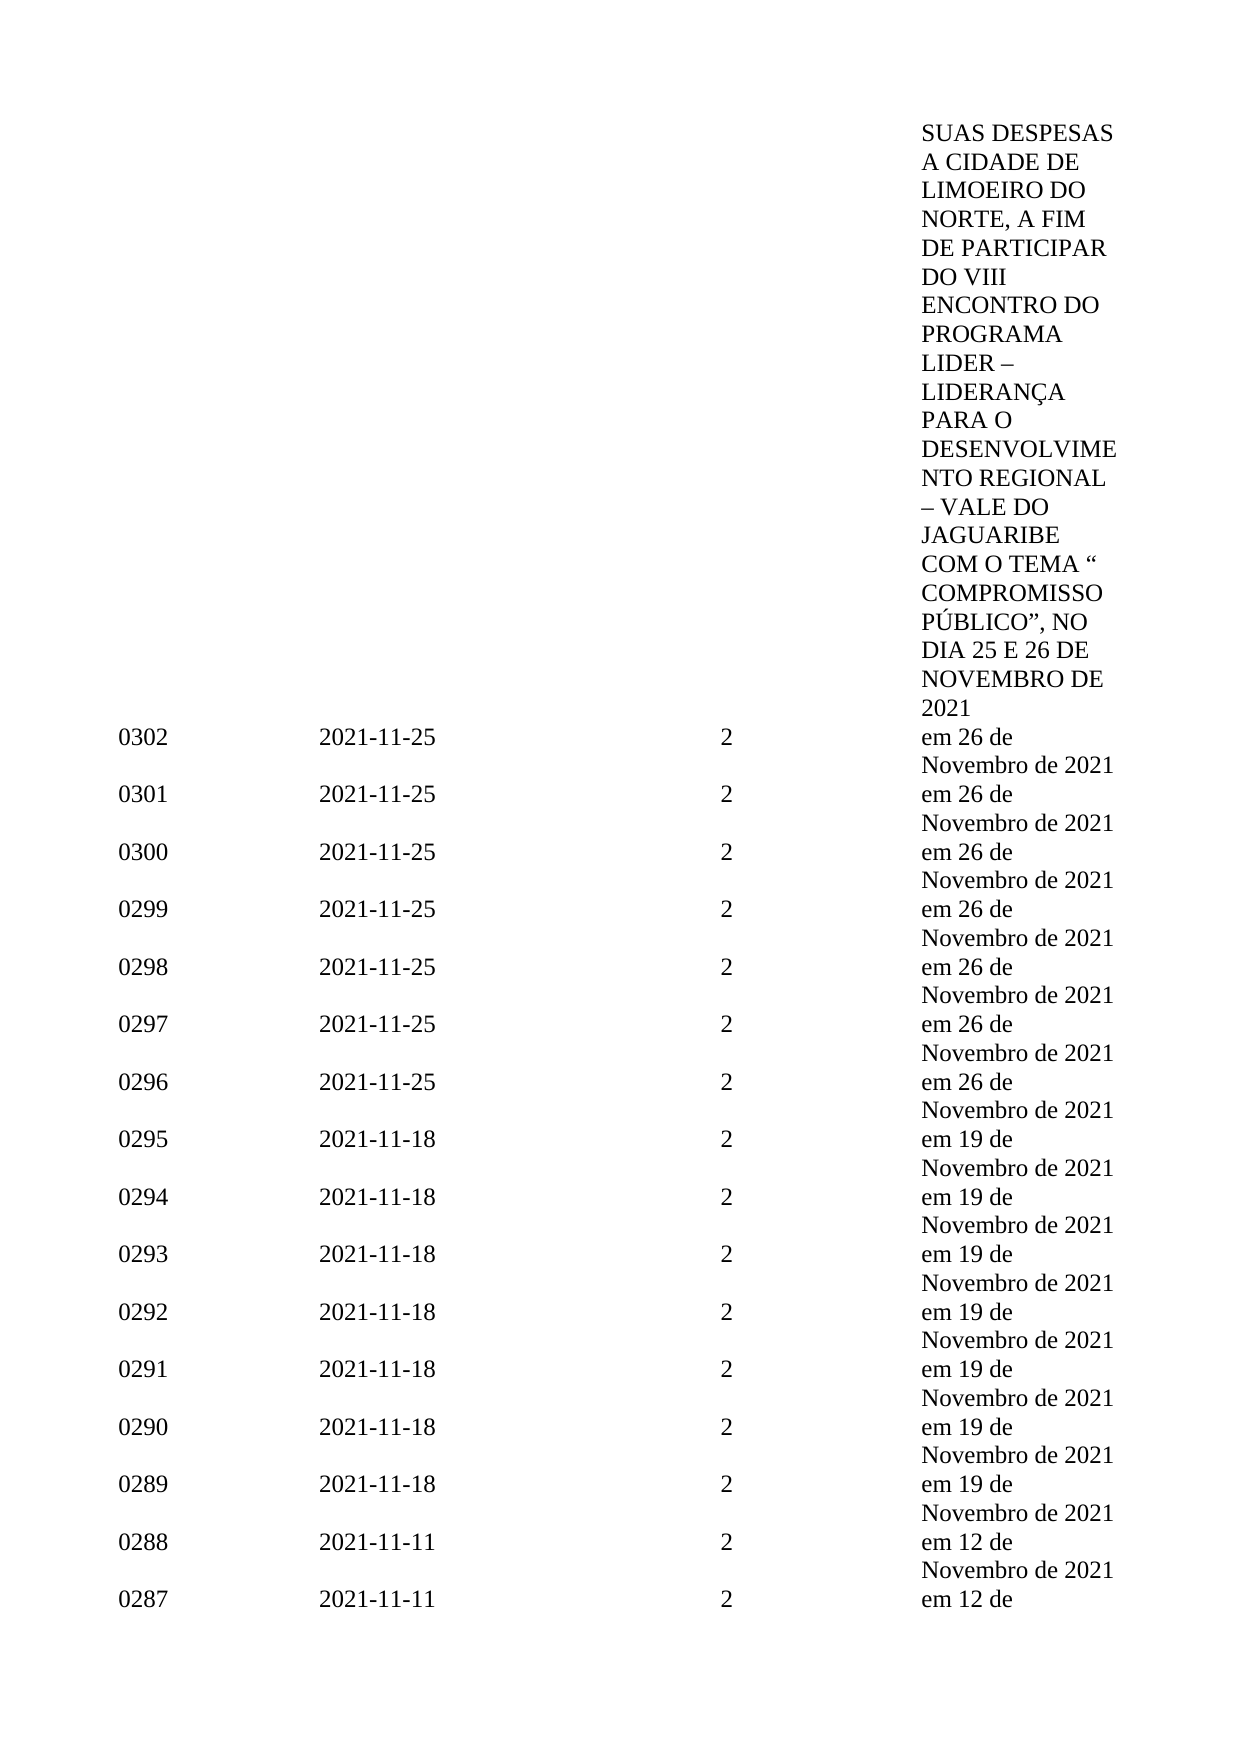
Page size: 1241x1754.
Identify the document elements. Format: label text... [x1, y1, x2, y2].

table_cell 2 [720, 1009, 921, 1067]
table_cell 2021-11-25 [319, 837, 519, 894]
table_cell em 26 de Novembro de 2021 [921, 837, 1122, 894]
table_cell 2021-11-25 [319, 952, 519, 1009]
table_cell [520, 1354, 720, 1412]
table_cell [520, 118, 720, 722]
table_cell [520, 779, 720, 837]
table_cell 0288 [118, 1527, 319, 1584]
table_cell 2 [720, 1297, 921, 1354]
table_cell [520, 1182, 720, 1239]
table_cell 0293 [118, 1239, 319, 1297]
table_cell 0300 [118, 837, 319, 894]
table_cell em 26 de Novembro de 2021 [921, 894, 1122, 952]
table_cell 2021-11-18 [319, 1297, 519, 1354]
table_cell 2021-11-18 [319, 1182, 519, 1239]
table_cell 0294 [118, 1182, 319, 1239]
table_cell 0290 [118, 1412, 319, 1469]
table_cell [520, 1239, 720, 1297]
table_cell [720, 118, 921, 722]
table_cell 2021-11-11 [319, 1584, 519, 1613]
table_cell [520, 722, 720, 779]
table_cell 2 [720, 779, 921, 837]
table_cell SUAS DESPESAS A CIDADE DE LIMOEIRO DO NORTE, A FIM DE PARTICIPAR DO VIII ENCONTRO DO PROGRAMA LIDER – LIDERANÇA PARA O DESENVOLVIMENTO REGIONAL – VALE DO JAGUARIBE COM O TEMA “ COMPROMISSO PÚBLICO”, NO DIA 25 E 26 DE NOVEMBRO DE 2021 [921, 118, 1122, 722]
table_cell 0296 [118, 1067, 319, 1124]
table_cell 2 [720, 1527, 921, 1584]
table_cell 0295 [118, 1124, 319, 1182]
table_cell 0298 [118, 952, 319, 1009]
table_cell 2021-11-18 [319, 1239, 519, 1297]
table_cell [520, 1067, 720, 1124]
table_cell 2 [720, 722, 921, 779]
table_cell em 26 de Novembro de 2021 [921, 779, 1122, 837]
table_cell [118, 118, 319, 722]
table_cell 2021-11-11 [319, 1527, 519, 1584]
table_cell [520, 1527, 720, 1584]
table_cell em 12 de [921, 1584, 1122, 1613]
table_cell [520, 894, 720, 952]
table_cell 2021-11-25 [319, 1009, 519, 1067]
table_cell 2021-11-25 [319, 722, 519, 779]
table_cell 2 [720, 1124, 921, 1182]
table_cell em 19 de Novembro de 2021 [921, 1124, 1122, 1182]
table_cell em 19 de Novembro de 2021 [921, 1412, 1122, 1469]
table_cell 2 [720, 1067, 921, 1124]
table_cell em 26 de Novembro de 2021 [921, 1009, 1122, 1067]
table_cell em 19 de Novembro de 2021 [921, 1182, 1122, 1239]
table_cell 2 [720, 894, 921, 952]
table_cell em 26 de Novembro de 2021 [921, 722, 1122, 779]
table_cell [520, 837, 720, 894]
table_cell [520, 1412, 720, 1469]
table_cell 2 [720, 1239, 921, 1297]
table_cell 2 [720, 1469, 921, 1527]
table_cell em 19 de Novembro de 2021 [921, 1239, 1122, 1297]
table_cell [520, 1009, 720, 1067]
table_cell em 19 de Novembro de 2021 [921, 1354, 1122, 1412]
table_cell [319, 118, 519, 722]
table_cell 0299 [118, 894, 319, 952]
table_cell 2021-11-25 [319, 1067, 519, 1124]
table_cell 2 [720, 952, 921, 1009]
table_cell [520, 952, 720, 1009]
table_cell 0297 [118, 1009, 319, 1067]
table_cell 2021-11-18 [319, 1354, 519, 1412]
table_cell 0289 [118, 1469, 319, 1527]
table_cell 0291 [118, 1354, 319, 1412]
table_cell 0301 [118, 779, 319, 837]
table_cell 2021-11-18 [319, 1469, 519, 1527]
table_cell 2021-11-25 [319, 894, 519, 952]
table_cell [520, 1584, 720, 1613]
table_cell 2021-11-18 [319, 1124, 519, 1182]
table_cell 0292 [118, 1297, 319, 1354]
table_cell em 19 de Novembro de 2021 [921, 1469, 1122, 1527]
table_cell 2 [720, 837, 921, 894]
table_cell em 26 de Novembro de 2021 [921, 1067, 1122, 1124]
table_cell em 19 de Novembro de 2021 [921, 1297, 1122, 1354]
table_cell [520, 1297, 720, 1354]
table_cell em 12 de Novembro de 2021 [921, 1527, 1122, 1584]
table_cell 2 [720, 1584, 921, 1613]
table_cell 2021-11-25 [319, 779, 519, 837]
table_cell 0287 [118, 1584, 319, 1613]
table_cell em 26 de Novembro de 2021 [921, 952, 1122, 1009]
table_cell [520, 1469, 720, 1527]
table_cell 2 [720, 1182, 921, 1239]
table_cell 2 [720, 1412, 921, 1469]
table_cell 2 [720, 1354, 921, 1412]
table_cell 0302 [118, 722, 319, 779]
table_cell [520, 1124, 720, 1182]
table_cell 2021-11-18 [319, 1412, 519, 1469]
